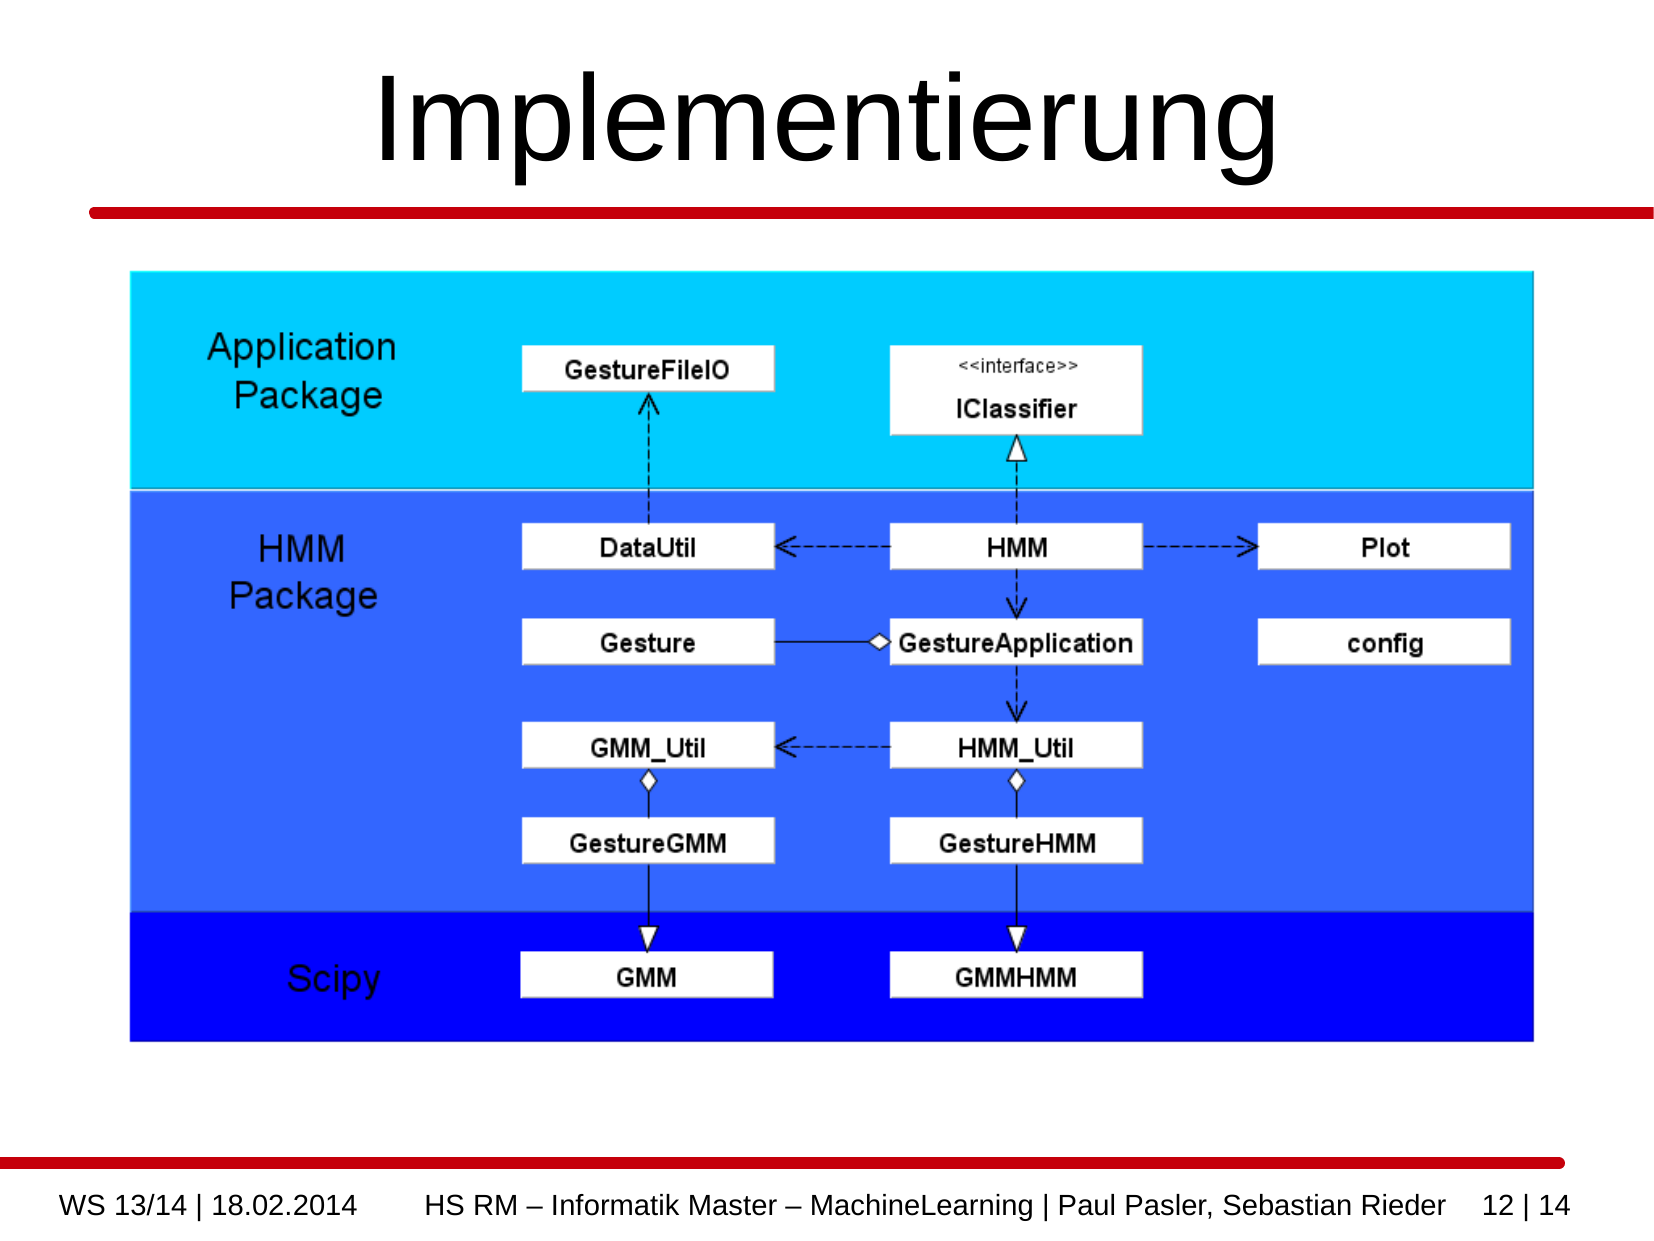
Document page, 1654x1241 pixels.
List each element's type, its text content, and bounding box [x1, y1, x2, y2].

title Implementierung [82, 47, 1571, 189]
picture [106, 247, 1560, 1068]
